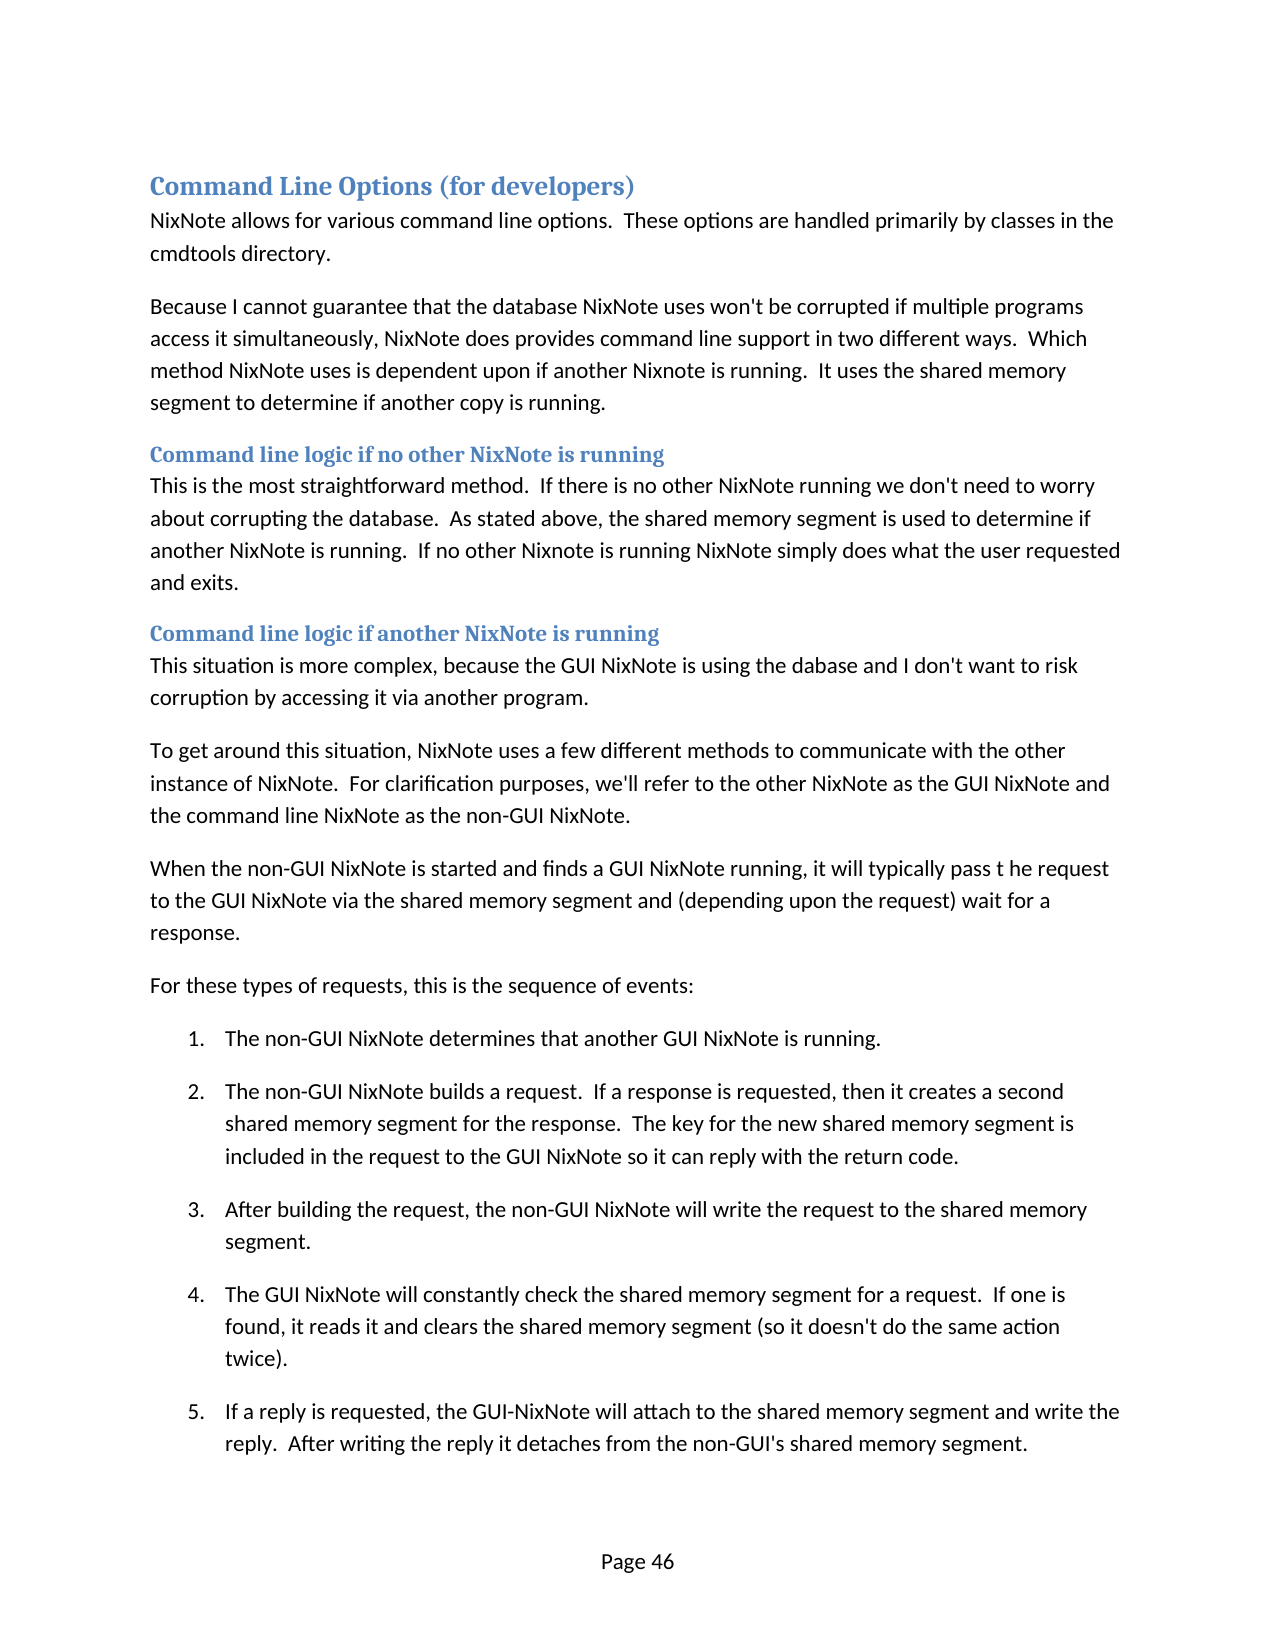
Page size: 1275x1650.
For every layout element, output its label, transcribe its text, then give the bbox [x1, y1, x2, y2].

subtitle Command Line Options (for developers) [150, 171, 1125, 202]
text To get around this situation, NixNote uses a few different methods to communicate with the other instance of NixNote. For clarification purposes, we'll refer to the other NixNote as the GUI NixNote and the command line NixNote as the non-GUI NixNote. [150, 737, 1125, 829]
list The non-GUI NixNote determines that another GUI NixNote is running. [187, 1024, 1125, 1052]
list The non-GUI NixNote builds a request. If a response is requested, then it creates a second shared memory segment for the response. The key for the new shared memory segment is included in the request to the GUI NixNote so it can reply with the return code. [187, 1077, 1125, 1170]
text This is the most straightforward method. If there is no other NixNote running we don't need to worry about corrupting the database. As stated above, the shared memory segment is used to determine if another NixNote is running. If no other Nixnote is running NixNote simply does what the user requested and exits. [150, 472, 1125, 596]
text For these types of requests, this is the sequence of events: [150, 971, 1125, 999]
list The GUI NixNote will constantly check the shared memory segment for a request. If one is found, it reads it and clears the shared memory segment (so it doesn't do the same action twice). [187, 1280, 1125, 1372]
text NixNote allows for various command line options. These options are handled primarily by classes in the cmdtools directory. [150, 207, 1125, 267]
subtitle Command line logic if no other NixNote is running [150, 441, 1125, 468]
list If a reply is requested, the GUI-NixNote will attach to the shared memory segment and write the reply. After writing the reply it detaches from the non-GUI's shared memory segment. [187, 1397, 1125, 1458]
subtitle Command line logic if another NixNote is running [150, 621, 1125, 647]
text When the non-GUI NixNote is started and finds a GUI NixNote running, it will typically pass t he request to the GUI NixNote via the shared memory segment and (depending upon the request) wait for a response. [150, 854, 1125, 946]
list After building the request, the non-GUI NixNote will write the request to the shared memory segment. [187, 1195, 1125, 1255]
text This situation is more complex, because the GUI NixNote is using the dabase and I don't want to risk corruption by accessing it via another program. [150, 651, 1125, 712]
text Because I cannot guarantee that the database NixNote uses won't be corrupted if multiple programs access it simultaneously, NixNote does provides command line support in two different ways. Which method NixNote uses is dependent upon if another Nixnote is running. It uses the shared memory segment to determine if another copy is running. [150, 292, 1125, 416]
